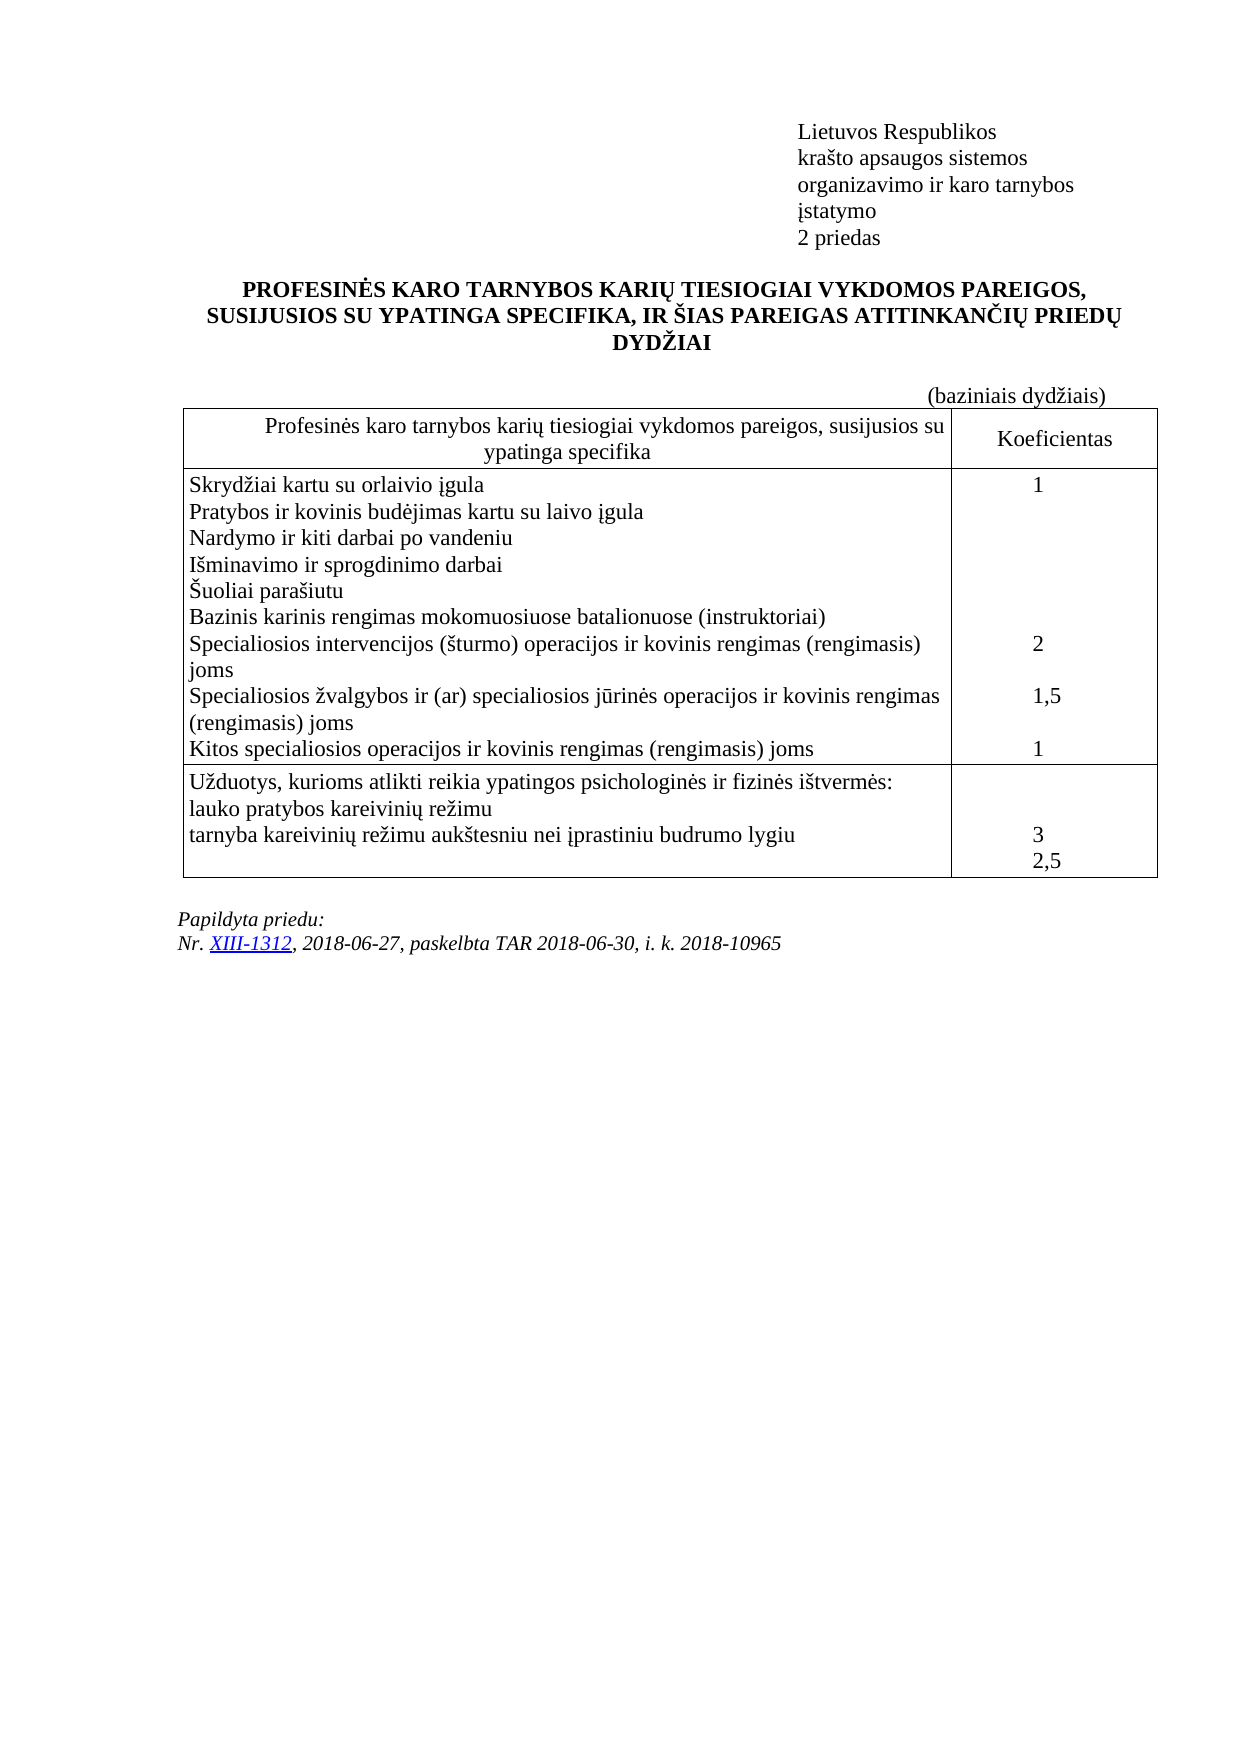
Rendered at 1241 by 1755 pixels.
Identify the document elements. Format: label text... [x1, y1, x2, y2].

text Nr. XIII-1312, 2018-06-27, paskelbta TAR 2018-06-30, i. k. 2018-10965 [177, 931, 1152, 954]
text (baziniais dydžiais) [177, 382, 1152, 408]
text profesinės karo tarnybos karių tiesiogiai vykdomos Pareigos, susijusios su ypatinga specifika, ir šias pareigas atitinkančių priedų dydžiai [177, 276, 1152, 355]
table_cell 3 2,5 [952, 765, 1157, 877]
text 2 priedas [797, 223, 1152, 250]
table_cell Užduotys, kurioms atlikti reikia ypatingos psichologinės ir fizinės ištvermės: lauko pratybos kareivinių režimu tarnyba kareivinių režimu aukštesniu nei įprastiniu budrumo lygiu [184, 765, 951, 877]
table_cell 1 2 1,5 1 [952, 469, 1157, 764]
table_cell Skrydžiai kartu su orlaivio įgula Pratybos ir kovinis budėjimas kartu su laivo įgula Nardymo ir kiti darbai po vandeniu Išminavimo ir sprogdinimo darbai Šuoliai parašiutu Bazinis karinis rengimas mokomuosiuose batalionuose (instruktoriai) Specialiosios intervencijos (šturmo) operacijos ir kovinis rengimas (rengimasis) joms Specialiosios žvalgybos ir (ar) specialiosios jūrinės operacijos ir kovinis rengimas (rengimasis) joms Kitos specialiosios operacijos ir kovinis rengimas (rengimasis) joms [184, 469, 951, 764]
table_header Profesinės karo tarnybos karių tiesiogiai vykdomos pareigos, susijusios su ypatinga specifika [184, 409, 951, 468]
table_header Koeficientas [952, 409, 1157, 468]
text krašto apsaugos sistemos organizavimo ir karo tarnybos įstatymo [797, 144, 1152, 223]
text Papildyta priedu: [177, 906, 1152, 931]
text Lietuvos Respublikos [797, 118, 1152, 144]
